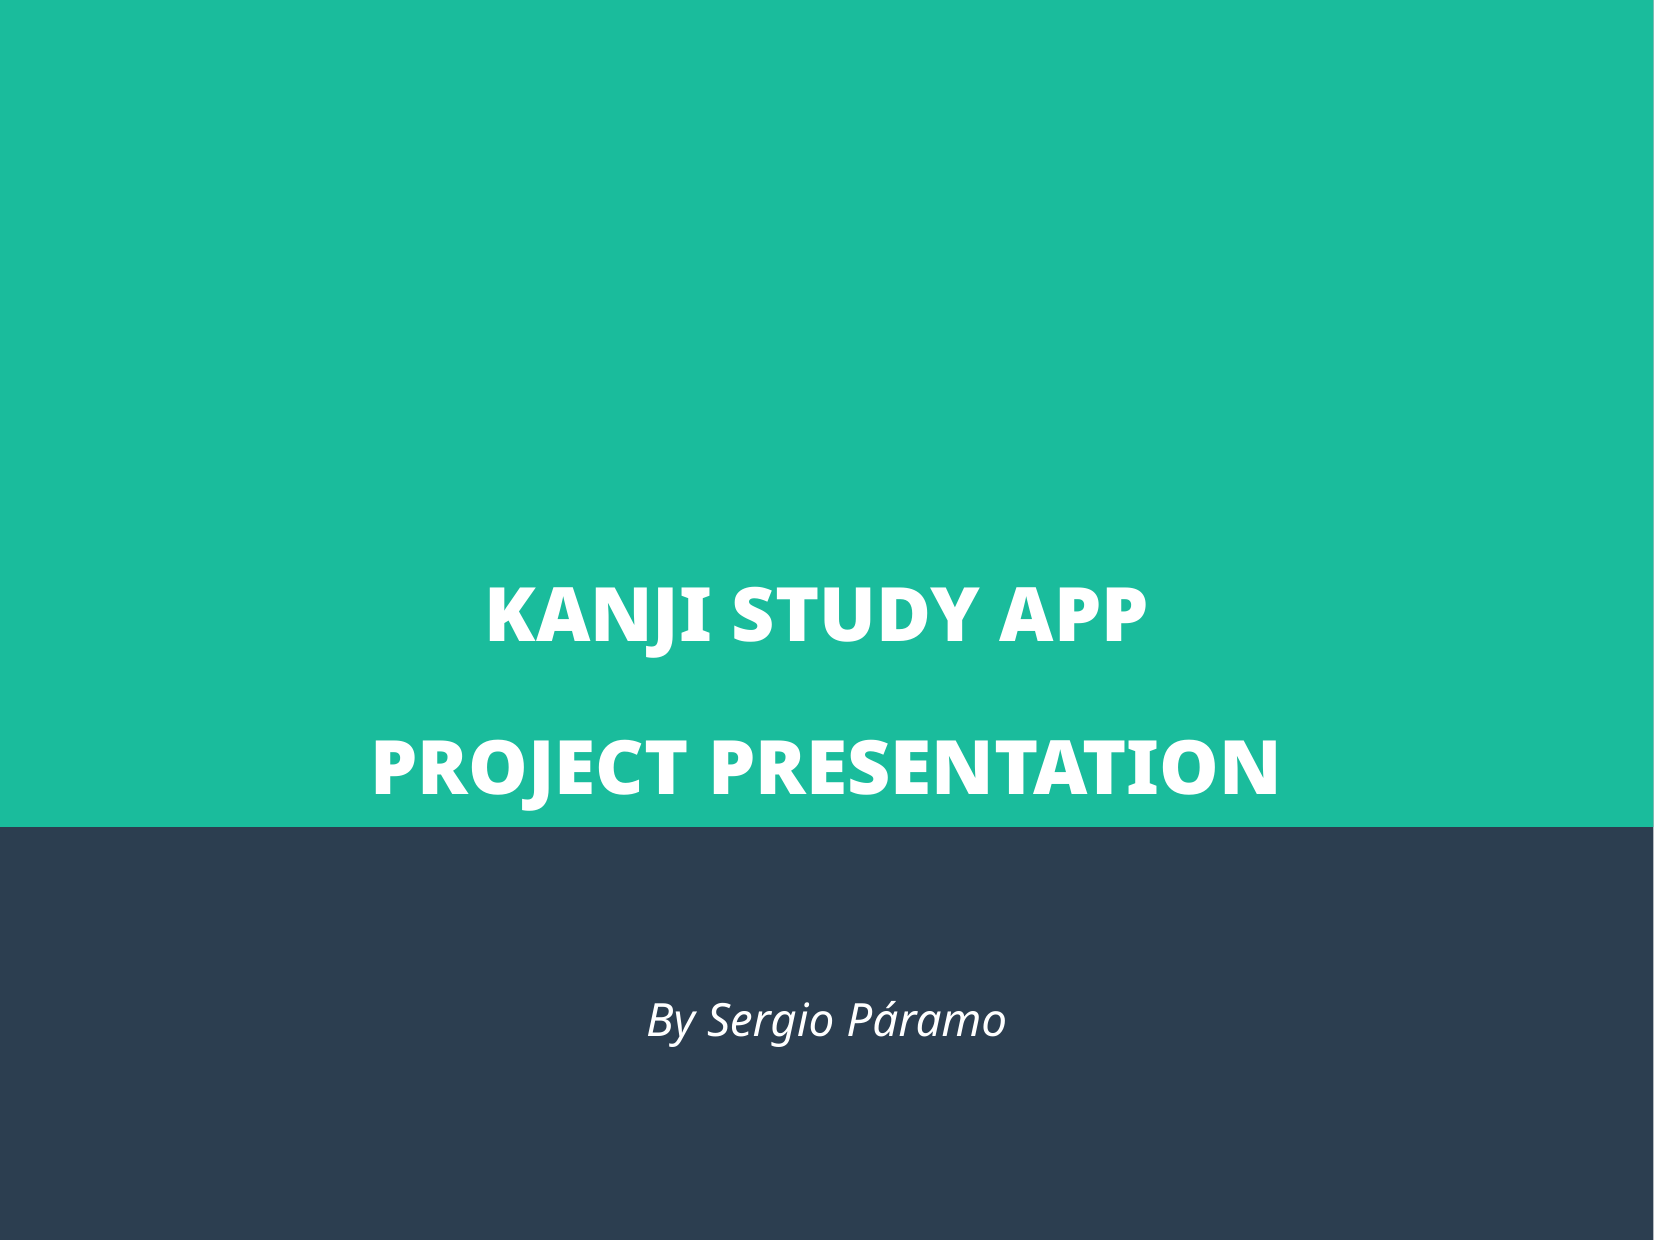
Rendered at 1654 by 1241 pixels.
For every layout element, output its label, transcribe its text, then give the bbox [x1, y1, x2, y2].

subtitle By Sergio Páramo [59, 856, 1595, 1182]
title KANJI STUDY APP PROJECT PRESENTATION [59, 521, 1595, 805]
